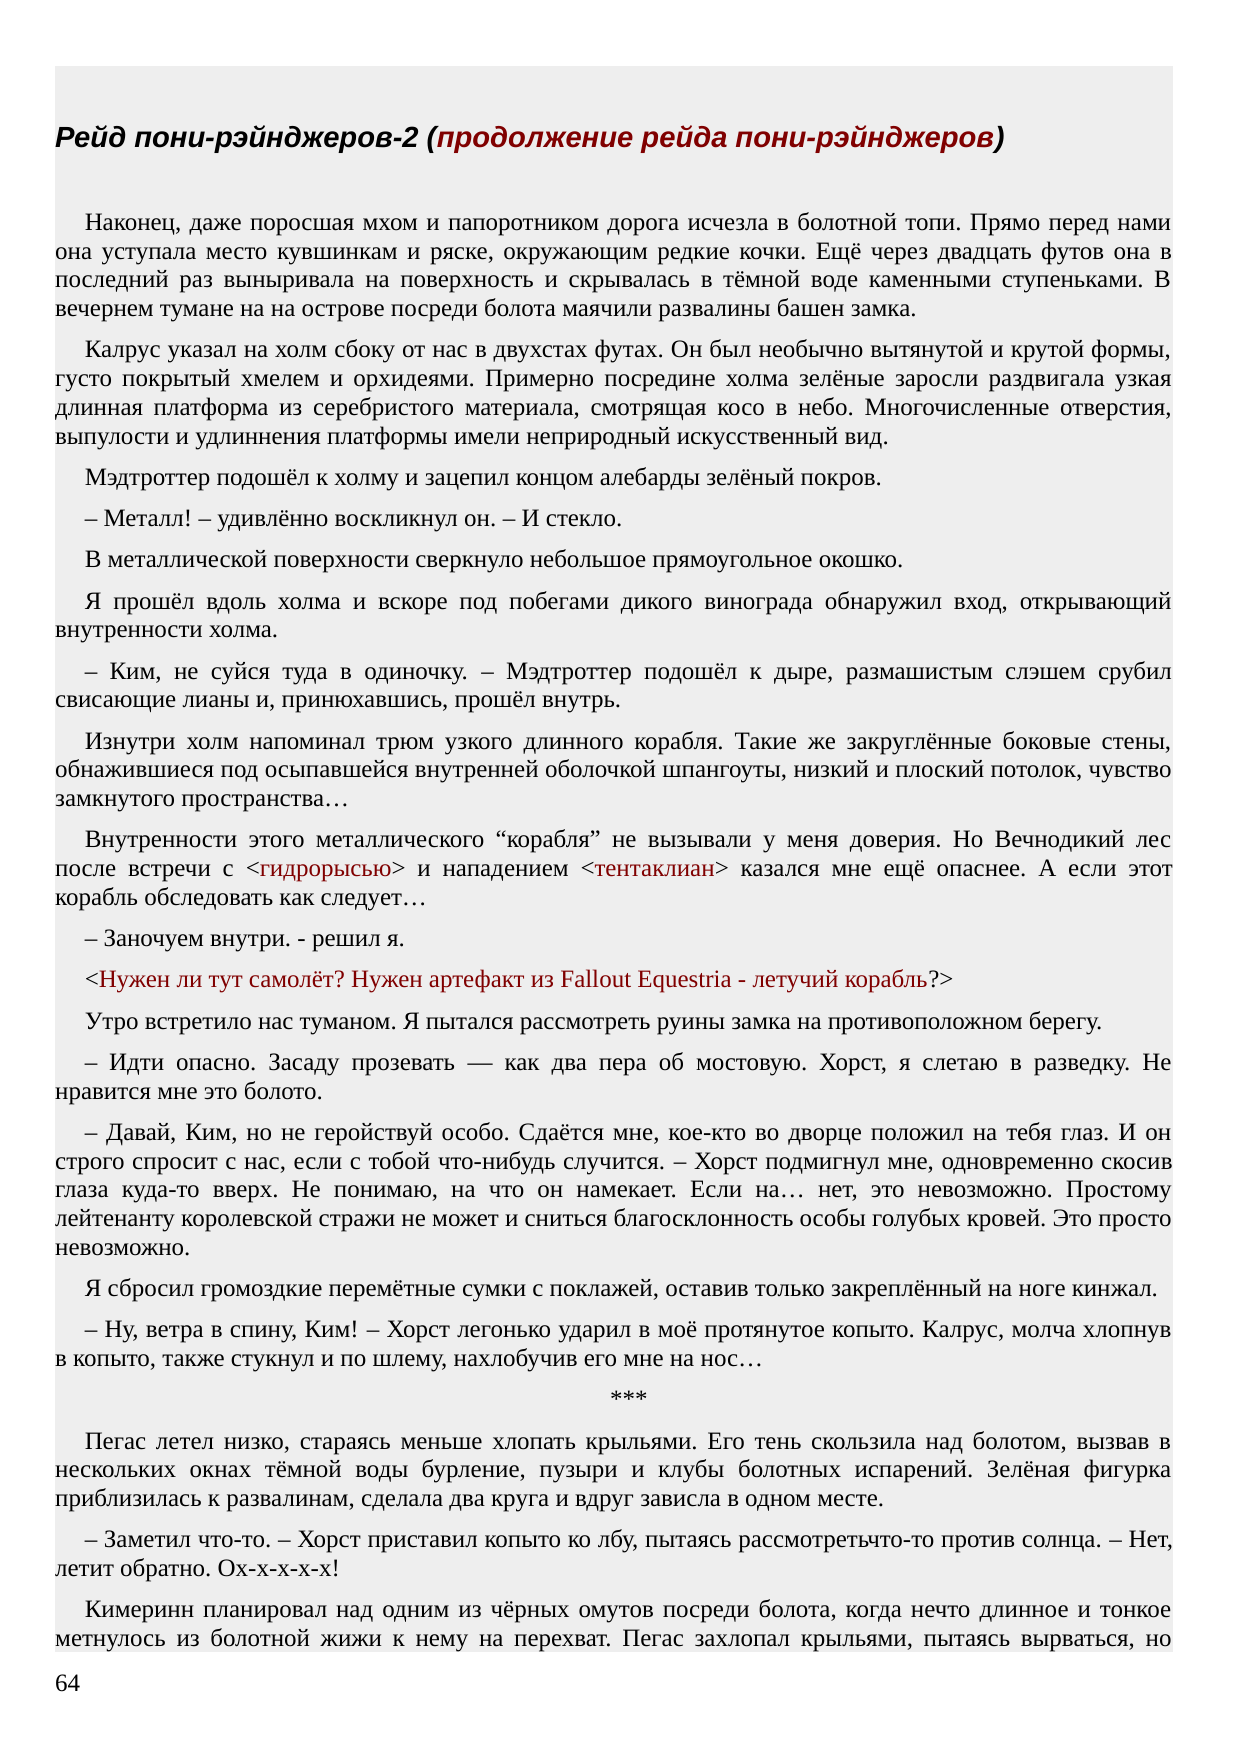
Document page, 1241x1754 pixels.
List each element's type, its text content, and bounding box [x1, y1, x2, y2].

text <Нужен ли тут самолёт? Нужен артефакт из Fallout Equestria - летучий корабль?> [55, 964, 1173, 993]
text Мэдтроттер подошёл к холму и зацепил концом алебарды зелёный покров. [55, 462, 1173, 491]
text – Идти опасно. Засаду прозевать — как два пера об мостовую. Хорст, я слетаю в разведку. Не нравится мне это болото. [55, 1047, 1173, 1104]
text Изнутри холм напоминал трюм узкого длинного корабля. Такие же закруглённые боковые стены, обнажившиеся под осыпавшейся внутренней оболочкой шпангоуты, низкий и плоский потолок, чувство замкнутого пространства… [55, 726, 1173, 812]
text – Ну, ветра в спину, Ким! – Хорст легонько ударил в моё протянутое копыто. Калрус, молча хлопнув в копыто, также стукнул и по шлему, нахлобучив его мне на нос… [55, 1314, 1173, 1372]
text Утро встретило нас туманом. Я пытался рассмотреть руины замка на противоположном берегу. [55, 1006, 1173, 1034]
text В металлической поверхности сверкнуло небольшое прямоугольное окошко. [55, 544, 1173, 573]
text Я прошёл вдоль холма и вскоре под побегами дикого винограда обнаружил вход, открывающий внутренности холма. [55, 586, 1173, 643]
text Я сбросил громоздкие перемётные сумки с поклажей, оставив только закреплённый на ноге кинжал. [55, 1273, 1173, 1302]
text – Заметил что-то. – Хорст приставил копыто ко лбу, пытаясь рассмотретьчто-то против солнца. – Нет, летит обратно. Ох-х-х-х-х! [55, 1524, 1173, 1582]
text – Давай, Ким, но не геройствуй особо. Сдаётся мне, кое-кто во дворце положил на тебя глаз. И он строго спросит с нас, если с тобой что-нибудь случится. – Хорст подмигнул мне, одновременно скосив глаза куда-то вверх. Не понимаю, на что он намекает. Если на… нет, это невозможно. Простому лейтенанту королевской стражи не может и сниться благосклонность особы голубых кровей. Это просто невозможно. [55, 1117, 1173, 1261]
text Внутренности этого металлического “корабля” не вызывали у меня доверия. Но Вечнодикий лес после встречи с <гидрорысью> и нападением <тентаклиан> казался мне ещё опаснее. А если этот корабль обследовать как следует… [55, 824, 1173, 911]
text Калрус указал на холм сбоку от нас в двухстах футах. Он был необычно вытянутой и крутой формы, густо покрытый хмелем и орхидеями. Примерно посредине холма зелёные заросли раздвигала узкая длинная платформа из серебристого материала, смотрящая косо в небо. Многочисленные отверстия, выпулости и удлиннения платформы имели неприродный искусственный вид. [55, 334, 1173, 449]
text *** [55, 1384, 1173, 1413]
text Кимеринн планировал над одним из чёрных омутов посреди болота, когда нечто длинное и тонкое метнулось из болотной жижи к нему на перехват. Пегас захлопал крыльями, пытаясь вырваться, но [55, 1594, 1173, 1652]
text – Заночуем внутри. - решил я. [55, 923, 1173, 952]
subtitle Рейд пони-рэйнджеров-2 (продолжение рейда пони-рэйнджеров) [55, 120, 1173, 153]
text – Металл! – удивлённо воскликнул он. – И стекло. [55, 503, 1173, 532]
text – Ким, не суйся туда в одиночку. – Мэдтроттер подошёл к дыре, размашистым слэшем срубил свисающие лианы и, принюхавшись, прошёл внутрь. [55, 656, 1173, 713]
text Пегас летел низко, стараясь меньше хлопать крыльями. Его тень скользила над болотом, вызвав в нескольких окнах тёмной воды бурление, пузыри и клубы болотных испарений. Зелёная фигурка приблизилась к развалинам, сделала два круга и вдруг зависла в одном месте. [55, 1426, 1173, 1512]
text Наконец, даже поросшая мхом и папоротником дорога исчезла в болотной топи. Прямо перед нами она уступала место кувшинкам и ряске, окружающим редкие кочки. Ещё через двадцать футов она в последний раз выныривала на поверхность и скрывалась в тёмной воде каменными ступеньками. В вечернем тумане на на острове посреди болота маячили развалины башен замка. [55, 207, 1173, 322]
